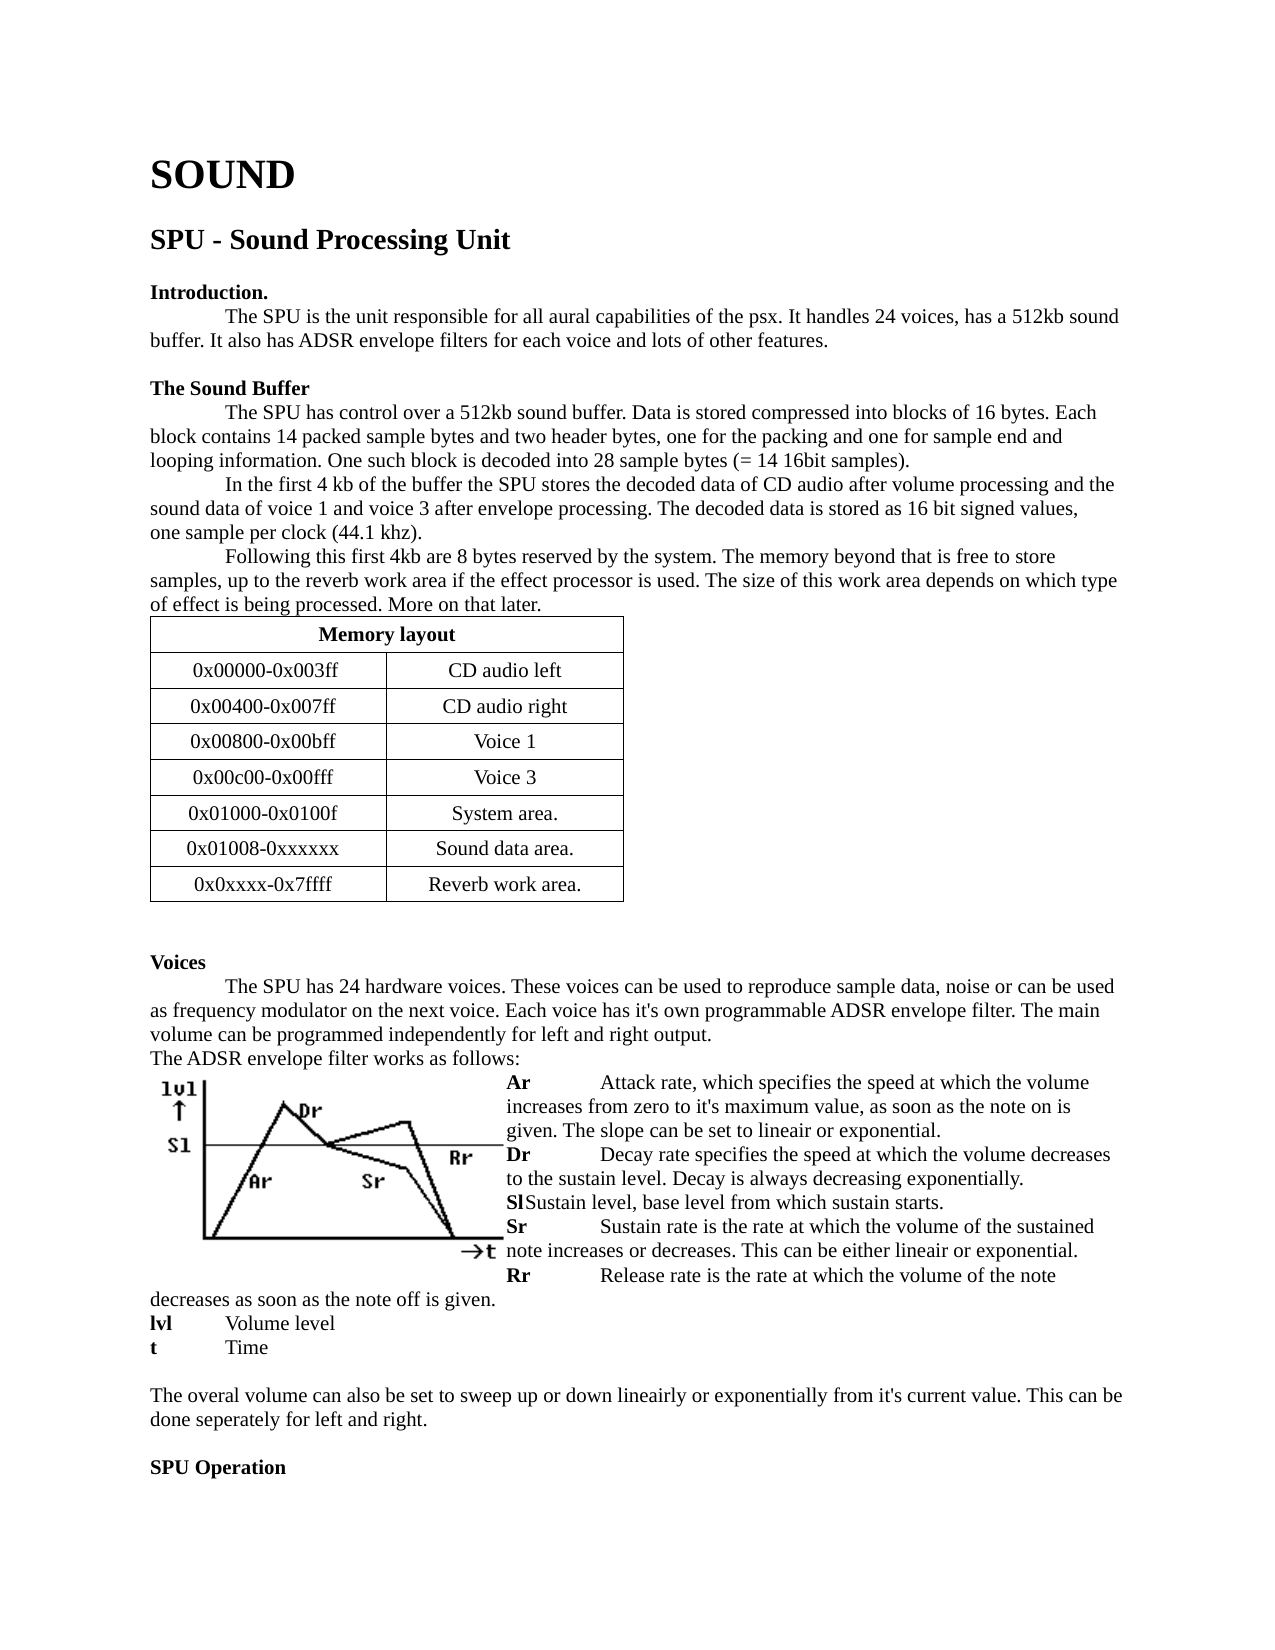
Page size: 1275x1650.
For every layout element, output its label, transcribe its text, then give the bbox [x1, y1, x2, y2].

table_header Memory layout [151, 617, 623, 652]
table_cell System area. [387, 796, 623, 830]
text The SPU has control over a 512kb sound buffer. Data is stored compressed into blocks of 16 bytes. Each block contains 14 packed sample bytes and two header bytes, one for the packing and one for sample end and looping information. One such block is decoded into 28 sample bytes (= 14 16bit samples). [150, 400, 1125, 472]
table_cell Voice 3 [387, 760, 623, 794]
text The Sound Buffer [150, 376, 1125, 400]
text The overal volume can also be set to sweep up or down lineairly or exponentially from it's current value. This can be done seperately for left and right. [150, 1383, 1125, 1431]
table_cell 0x00400-0x007ff [151, 689, 386, 723]
text Sr Sustain rate is the rate at which the volume of the sustained note increases or decreases. This can be either lineair or exponential. [507, 1214, 1125, 1262]
table_cell Voice 1 [387, 724, 623, 759]
table_cell Reverb work area. [387, 867, 623, 901]
text SOUND [150, 150, 1125, 198]
text SPU - Sound Processing Unit [150, 222, 1125, 256]
text The ADSR envelope filter works as follows: [150, 1046, 1125, 1070]
table_cell Sound data area. [387, 831, 623, 866]
text one sample per clock (44.1 khz). [150, 520, 1125, 544]
text lvl Volume level [150, 1311, 1125, 1335]
text Following this first 4kb are 8 bytes reserved by the system. The memory beyond that is free to store samples, up to the reverb work area if the effect processor is used. The size of this work area depends on which type of effect is being processed. More on that later. [150, 544, 1125, 616]
text Dr Decay rate specifies the speed at which the volume decreases to the sustain level. Decay is always decreasing exponentially. [507, 1142, 1125, 1190]
text The SPU is the unit responsible for all aural capabilities of the psx. It handles 24 voices, has a 512kb sound buffer. It also has ADSR envelope filters for each voice and lots of other features. [150, 304, 1125, 352]
text In the first 4 kb of the buffer the SPU stores the decoded data of CD audio after volume processing and the sound data of voice 1 and voice 3 after envelope processing. The decoded data is stored as 16 bit signed values, [150, 472, 1125, 520]
table_cell 0x00000-0x003ff [151, 653, 386, 688]
text Rr Release rate is the rate at which the volume of the note decreases as soon as the note off is given. [150, 1262, 1125, 1311]
table_cell 0x00c00-0x00fff [151, 760, 386, 794]
text t Time [150, 1335, 1125, 1359]
table_cell 0x00800-0x00bff [151, 724, 386, 759]
text Ar Attack rate, which specifies the speed at which the volume increases from zero to it's maximum value, as soon as the note on is given. The slope can be set to lineair or exponential. [150, 1070, 1125, 1142]
table_cell CD audio right [387, 689, 623, 723]
text Voices [150, 950, 1125, 974]
table_cell 0x0xxxx-0x7ffff [151, 867, 386, 901]
text Sl Sustain level, base level from which sustain starts. [507, 1190, 1125, 1214]
text Introduction. [150, 279, 1125, 304]
table_cell CD audio left [387, 653, 623, 688]
table_cell 0x01008-0xxxxxx [151, 831, 386, 866]
table_cell 0x01000-0x0100f [151, 796, 386, 830]
text SPU Operation [150, 1455, 1125, 1479]
text The SPU has 24 hardware voices. These voices can be used to reproduce sample data, noise or can be used as frequency modulator on the next voice. Each voice has it's own programmable ADSR envelope filter. The main volume can be programmed independently for left and right output. [150, 974, 1125, 1046]
